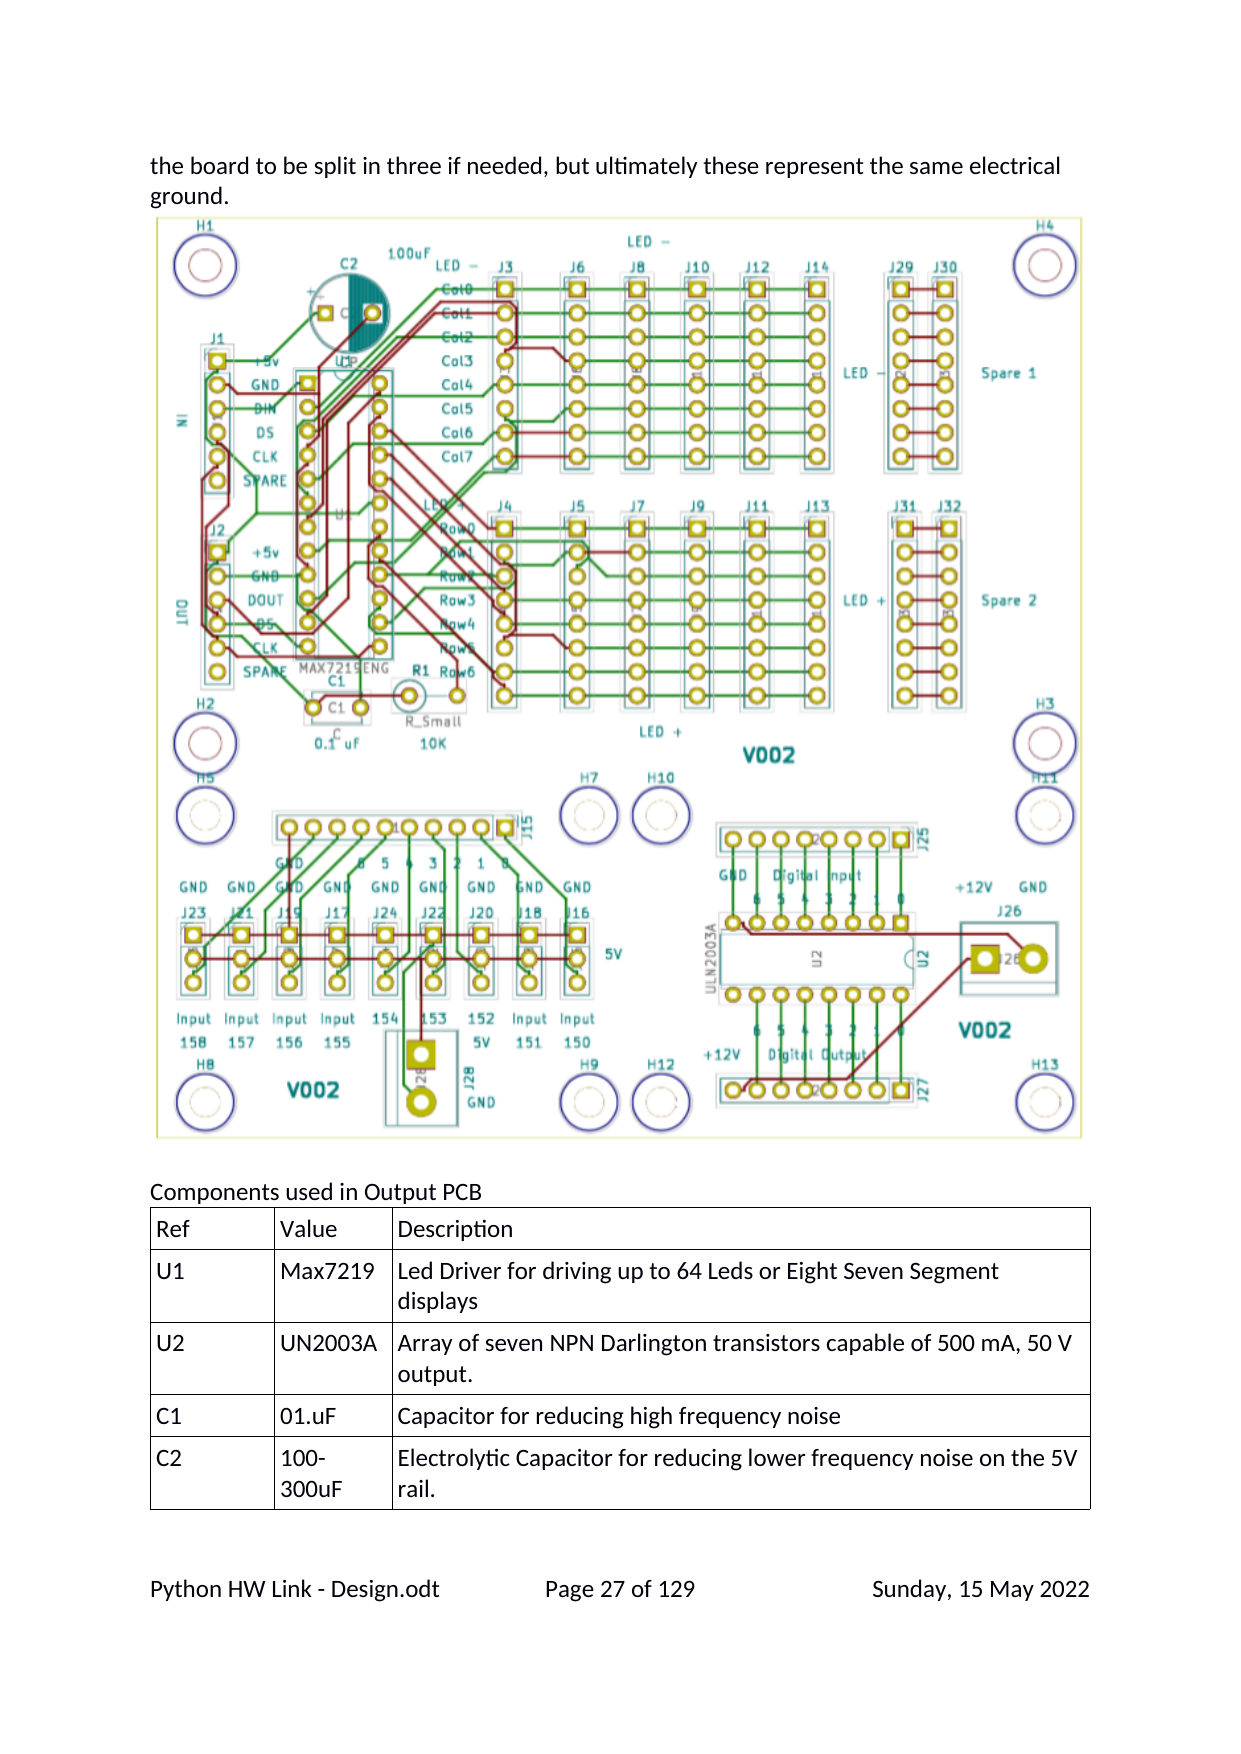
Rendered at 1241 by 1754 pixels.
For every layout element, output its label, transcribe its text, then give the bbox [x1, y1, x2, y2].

table_cell U1 [151, 1250, 274, 1322]
table_cell C1 [151, 1395, 274, 1436]
table_cell 100-300uF [275, 1437, 392, 1509]
table_cell Led Driver for driving up to 64 Leds or Eight Seven Segment displays [393, 1250, 1090, 1322]
text Components used in Output PCB [150, 1176, 1090, 1207]
table_cell Array of seven NPN Darlington transistors capable of 500 mA, 50 V output. [393, 1323, 1090, 1394]
table_header Description [393, 1208, 1090, 1249]
table_header Value [275, 1208, 392, 1249]
picture [150, 211, 1091, 1146]
table_cell Capacitor for reducing high frequency noise [393, 1395, 1090, 1436]
table_cell 01.uF [275, 1395, 392, 1436]
table_cell Max7219 [275, 1250, 392, 1322]
table_cell U2 [151, 1323, 274, 1394]
table_cell C2 [151, 1437, 274, 1509]
table_cell UN2003A [275, 1323, 392, 1394]
table_header Ref [151, 1208, 274, 1249]
table_cell Electrolytic Capacitor for reducing lower frequency noise on the 5V rail. [393, 1437, 1090, 1509]
text the board to be split in three if needed, but ultimately these represent the same electrical ground. [150, 150, 1090, 211]
